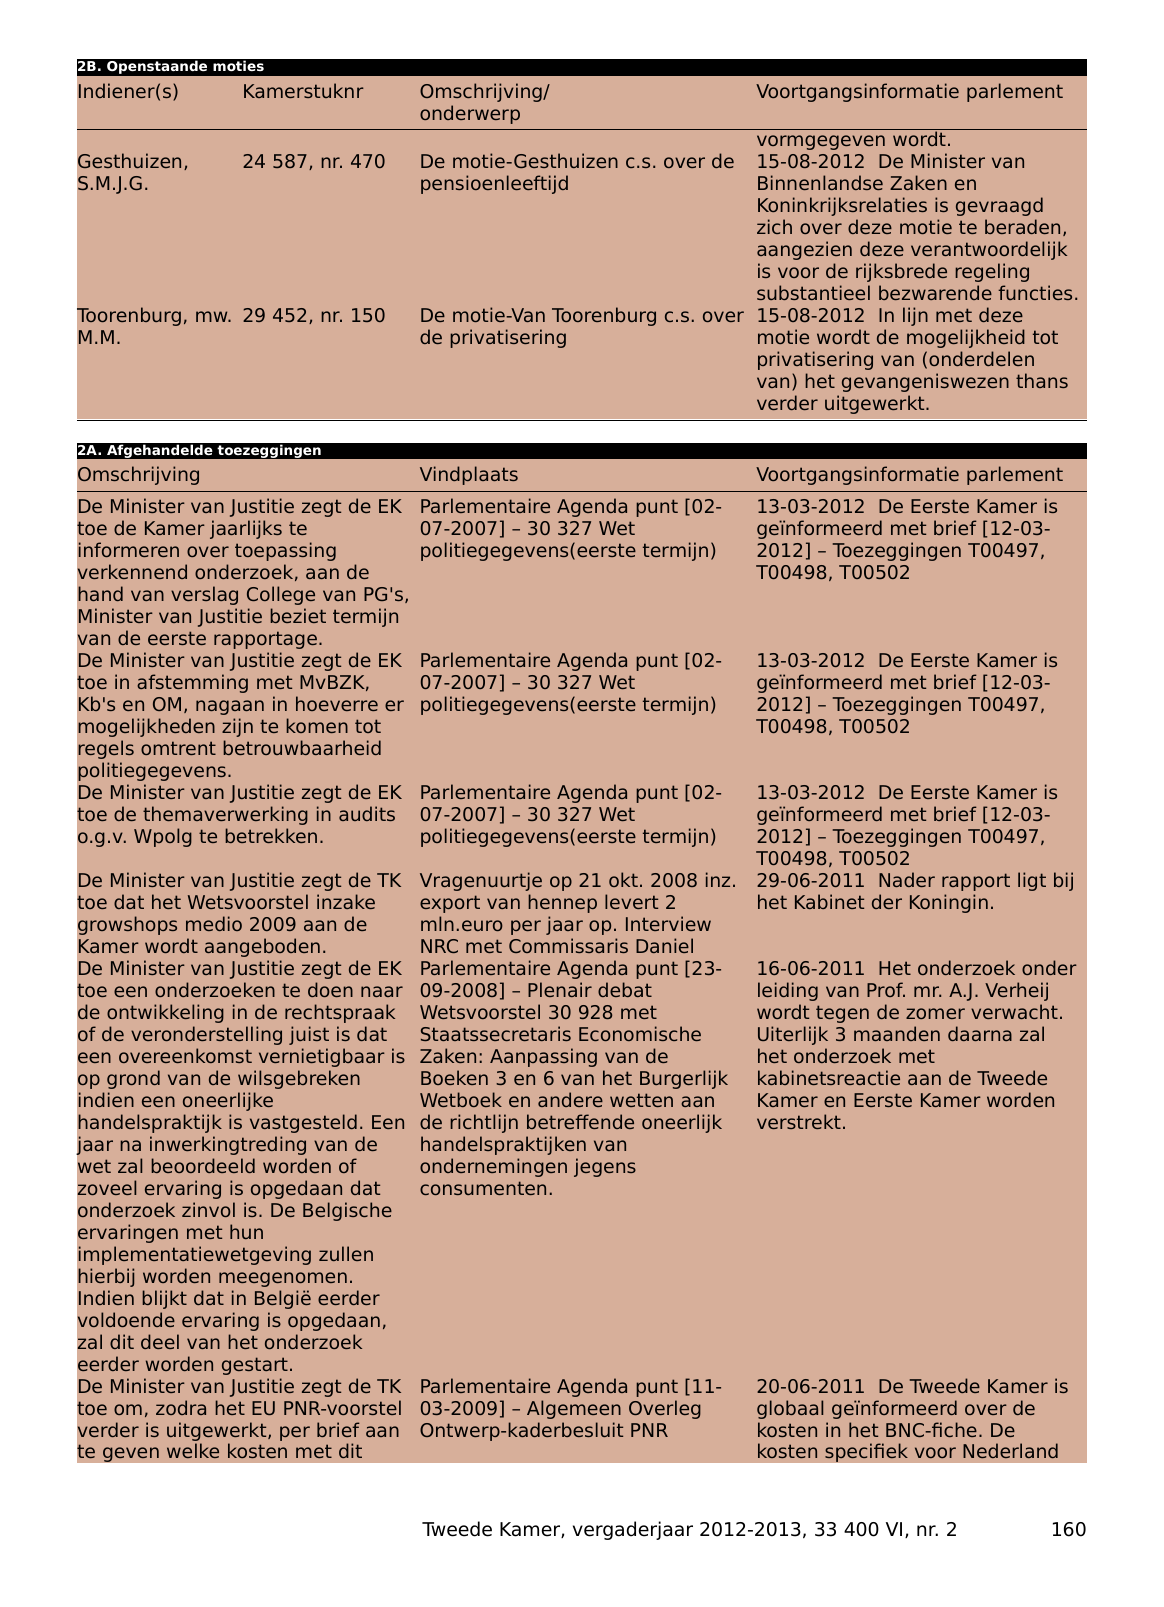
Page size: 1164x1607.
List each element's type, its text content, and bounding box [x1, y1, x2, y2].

table_cell 13-03-2012 De Eerste Kamer is geïnformeerd met brief [12-03-2012] – Toezeggingen T00497, T00498, T00502 [750, 492, 1087, 650]
table_cell De Minister van Justitie zegt de TK toe dat het Wetsvoorstel inzake growshops medio 2009 aan de Kamer wordt aangeboden. [77, 870, 413, 958]
table_cell Parlementaire Agenda punt [11-03-2009] – Algemeen Overleg Ontwerp-kaderbesluit PNR [413, 1376, 750, 1463]
table_cell Voortgangsinformatie parlement [750, 76, 1087, 129]
table_cell De motie-Van Toorenburg c.s. over de privatisering [413, 305, 750, 419]
table_cell Vragenuurtje op 21 okt. 2008 inz. export van hennep levert 2 mln.euro per jaar op. Interview NRC met Commissaris Daniel [413, 870, 750, 958]
table_cell 15-08-2012 De Minister van Binnenlandse Zaken en Koninkrijksrelaties is gevraagd zich over deze motie te beraden, aangezien deze verantwoordelijk is voor de rijksbrede regeling substantieel bezwarende functies. [750, 151, 1087, 305]
table_cell Indiener(s) [77, 76, 236, 129]
table_cell Parlementaire Agenda punt [02-07-2007] – 30 327 Wet politiegegevens(eerste termijn) [413, 492, 750, 650]
table_cell Omschrijving/ onderwerp [413, 76, 750, 129]
table_cell 24 587, nr. 470 [236, 151, 413, 305]
table_cell 29 452, nr. 150 [236, 305, 413, 419]
table_cell [413, 130, 750, 151]
table_cell Parlementaire Agenda punt [02-07-2007] – 30 327 Wet politiegegevens(eerste termijn) [413, 650, 750, 782]
table_cell 13-03-2012 De Eerste Kamer is geïnformeerd met brief [12-03-2012] – Toezeggingen T00497, T00498, T00502 [750, 782, 1087, 870]
table_cell De Minister van Justitie zegt de EK toe de themaverwerking in audits o.g.v. Wpolg te betrekken. [77, 782, 413, 870]
table_cell 15-08-2012 In lijn met deze motie wordt de mogelijkheid tot privatisering van (onderdelen van) het gevangeniswezen thans verder uitgewerkt. [750, 305, 1087, 419]
table_cell Parlementaire Agenda punt [02-07-2007] – 30 327 Wet politiegegevens(eerste termijn) [413, 782, 750, 870]
table_cell 16-06-2011 Het onderzoek onder leiding van Prof. mr. A.J. Verheij wordt tegen de zomer verwacht. Uiterlijk 3 maanden daarna zal het onderzoek met kabinetsreactie aan de Tweede Kamer en Eerste Kamer worden verstrekt. [750, 958, 1087, 1376]
table_cell [77, 130, 236, 151]
table_cell De motie-Gesthuizen c.s. over de pensioenleeftijd [413, 151, 750, 305]
table_cell Parlementaire Agenda punt [23-09-2008] – Plenair debat Wetsvoorstel 30 928 met Staatssecretaris Economische Zaken: Aanpassing van de Boeken 3 en 6 van het Burgerlijk Wetboek en andere wetten aan de richtlijn betreffende oneerlijk handelspraktijken van ondernemingen jegens consumenten. [413, 958, 750, 1376]
table_cell Voortgangsinformatie parlement [750, 459, 1087, 491]
table_cell 13-03-2012 De Eerste Kamer is geïnformeerd met brief [12-03-2012] – Toezeggingen T00497, T00498, T00502 [750, 650, 1087, 782]
table_cell Kamerstuknr [236, 76, 413, 129]
table_header 2B. Openstaande moties [77, 59, 1087, 75]
table_cell 29-06-2011 Nader rapport ligt bij het Kabinet der Koningin. [750, 870, 1087, 958]
table_cell Omschrijving [77, 459, 413, 491]
table_cell De Minister van Justitie zegt de TK toe om, zodra het EU PNR-voorstel verder is uitgewerkt, per brief aan te geven welke kosten met dit [77, 1376, 413, 1463]
table_cell 20-06-2011 De Tweede Kamer is globaal geïnformeerd over de kosten in het BNC-fiche. De kosten specifiek voor Nederland [750, 1376, 1087, 1463]
table_cell [236, 130, 413, 151]
table_cell Vindplaats [413, 459, 750, 491]
table_cell De Minister van Justitie zegt de EK toe de Kamer jaarlijks te informeren over toepassing verkennend onderzoek, aan de hand van verslag College van PG's, Minister van Justitie beziet termijn van de eerste rapportage. [77, 492, 413, 650]
table_cell Toorenburg, mw. M.M. [77, 305, 236, 419]
table_cell Gesthuizen, S.M.J.G. [77, 151, 236, 305]
table_cell De Minister van Justitie zegt de EK toe in afstemming met MvBZK, Kb's en OM, nagaan in hoeverre er mogelijkheden zijn te komen tot regels omtrent betrouwbaarheid politiegegevens. [77, 650, 413, 782]
table_cell De Minister van Justitie zegt de EK toe een onderzoeken te doen naar de ontwikkeling in de rechtspraak of de veronderstelling juist is dat een overeenkomst vernietigbaar is op grond van de wilsgebreken indien een oneerlijke handelspraktijk is vastgesteld. Een jaar na inwerkingtreding van de wet zal beoordeeld worden of zoveel ervaring is opgedaan dat onderzoek zinvol is. De Belgische ervaringen met hun implementatiewetgeving zullen hierbij worden meegenomen. Indien blijkt dat in België eerder voldoende ervaring is opgedaan, zal dit deel van het onderzoek eerder worden gestart. [77, 958, 413, 1376]
table_header 2A. Afgehandelde toezeggingen [77, 443, 1087, 458]
table_cell vormgegeven wordt. [750, 130, 1087, 151]
